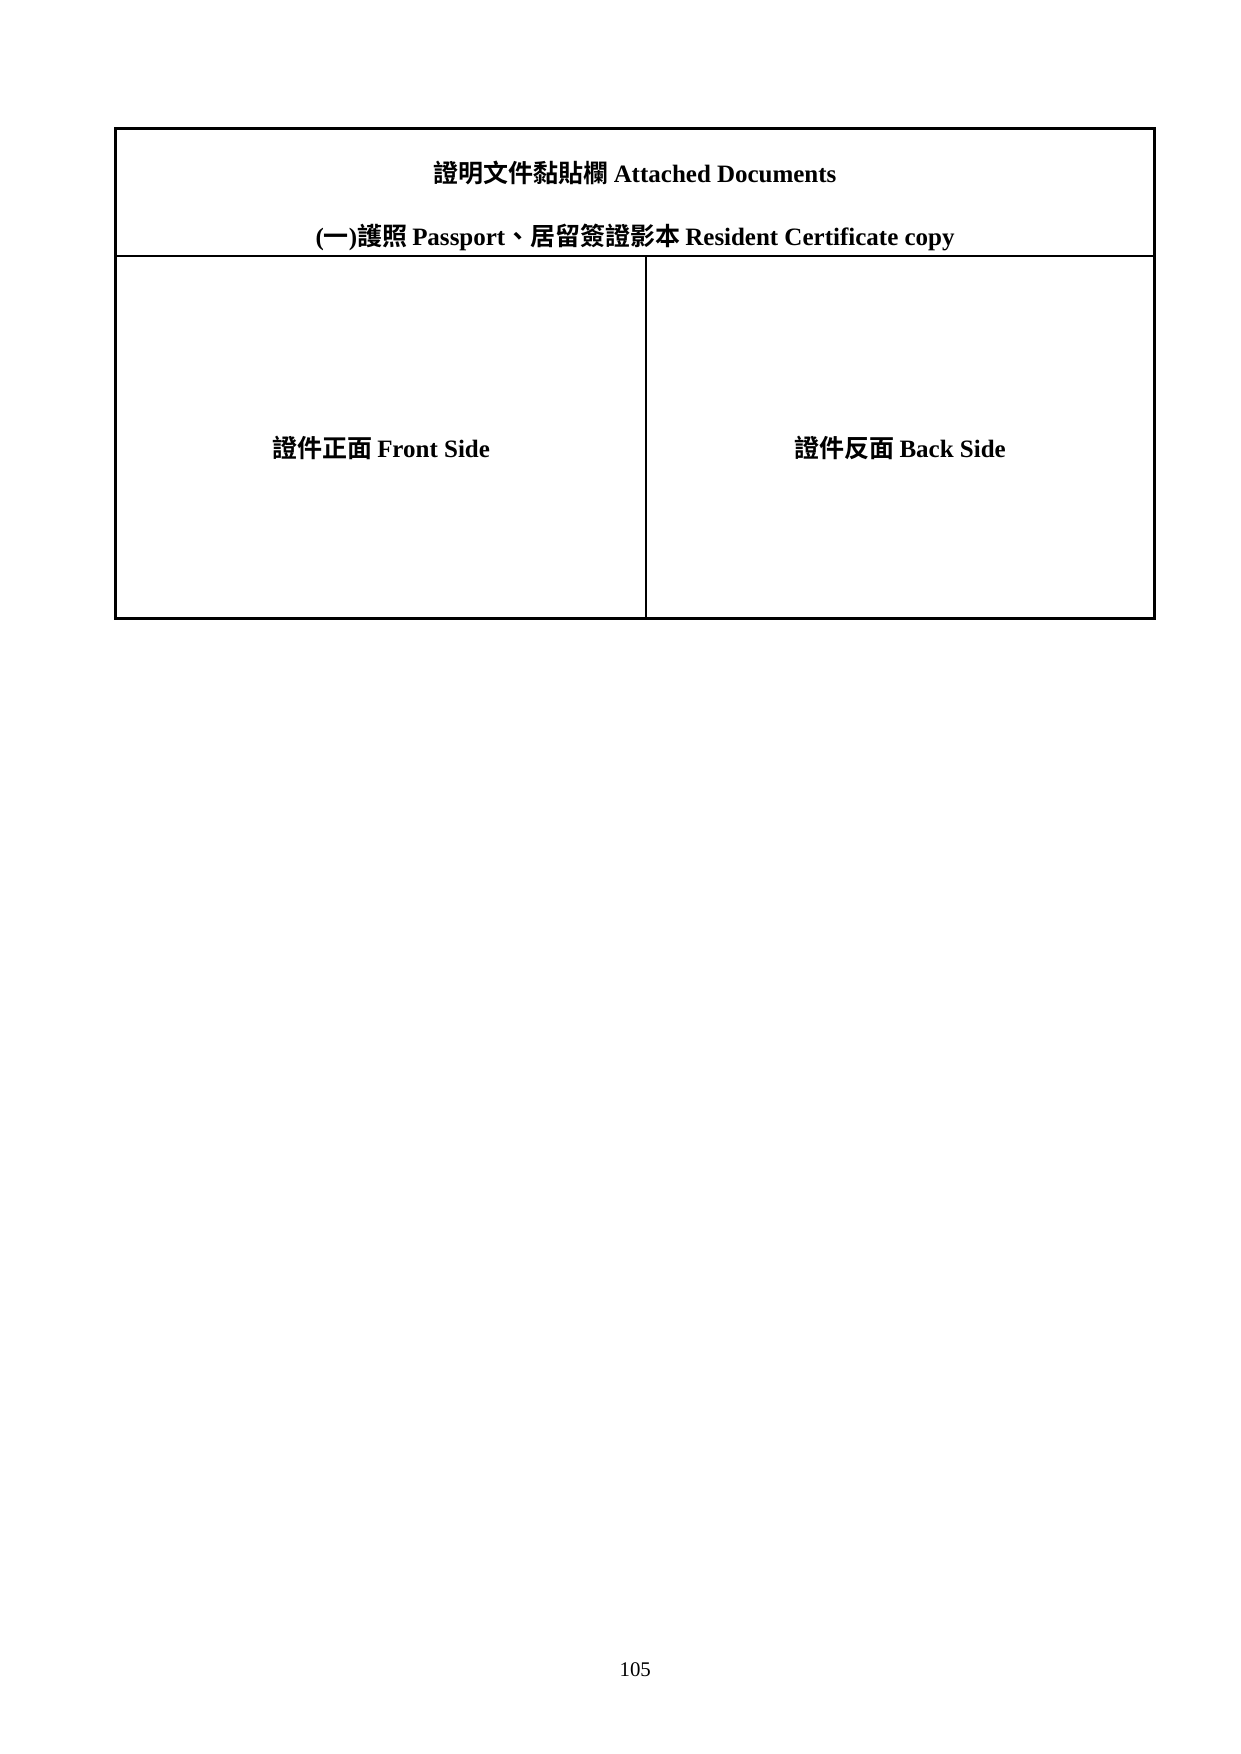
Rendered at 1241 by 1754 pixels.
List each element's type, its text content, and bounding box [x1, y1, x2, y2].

table_cell 證明文件黏貼欄Attached Documents (一)護照Passport、居留簽證影本Resident Certificate copy [117, 130, 1153, 255]
table_cell 證件正面Front Side [117, 257, 645, 617]
table_cell 證件反面Back Side [647, 257, 1153, 617]
